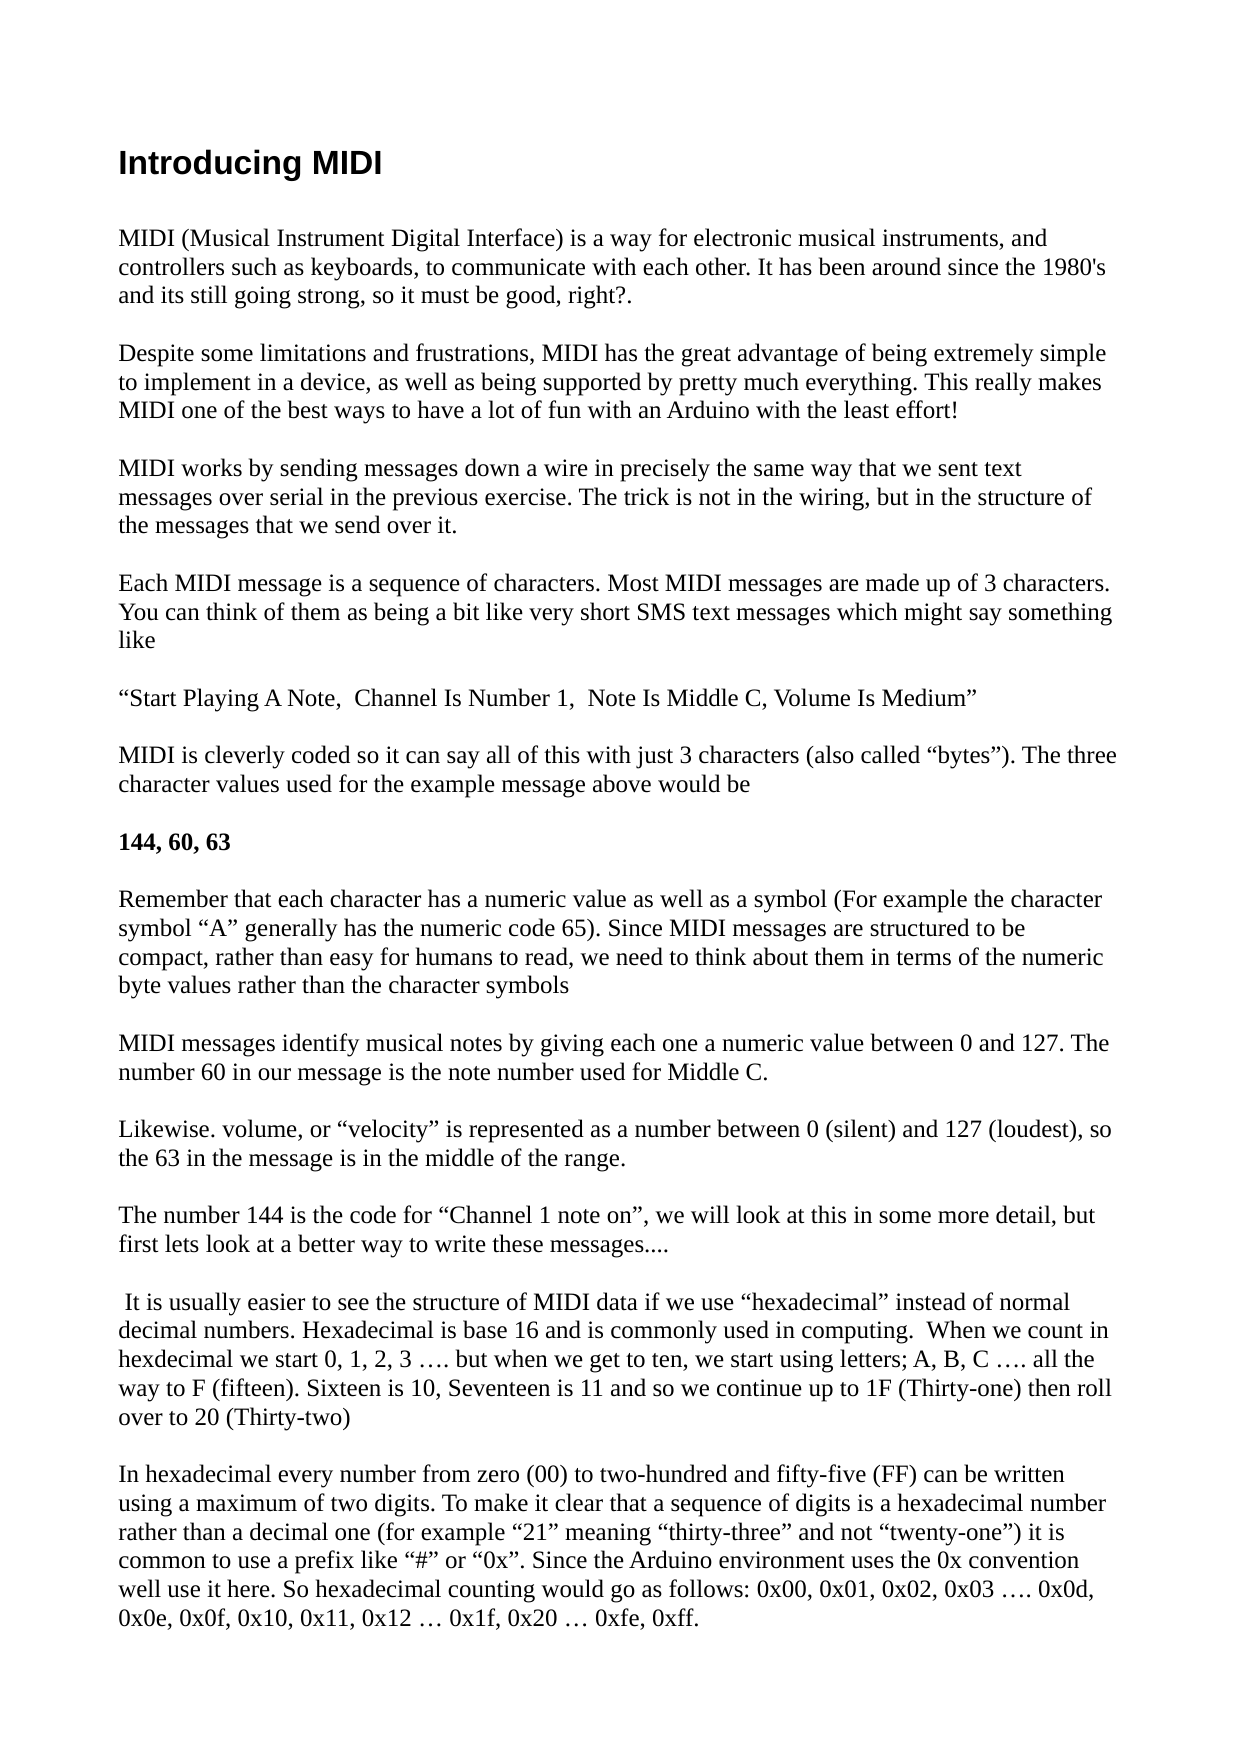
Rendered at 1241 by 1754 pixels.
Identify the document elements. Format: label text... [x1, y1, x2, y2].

text “Start Playing A Note, Channel Is Number 1, Note Is Middle C, Volume Is Medium” [118, 683, 1122, 712]
text In hexadecimal every number from zero (00) to two-hundred and fifty-five (FF) can be written using a maximum of two digits. To make it clear that a sequence of digits is a hexadecimal number rather than a decimal one (for example “21” meaning “thirty-three” and not “twenty-one”) it is common to use a prefix like “#” or “0x”. Since the Arduino environment uses the 0x convention well use it here. So hexadecimal counting would go as follows: 0x00, 0x01, 0x02, 0x03 …. 0x0d, 0x0e, 0x0f, 0x10, 0x11, 0x12 … 0x1f, 0x20 … 0xfe, 0xff. [118, 1459, 1122, 1632]
subtitle Introducing MIDI [118, 143, 1122, 182]
text 144, 60, 63 [118, 827, 1122, 856]
text MIDI (Musical Instrument Digital Interface) is a way for electronic musical instruments, and controllers such as keyboards, to communicate with each other. It has been around since the 1980's and its still going strong, so it must be good, right?. [118, 223, 1122, 309]
text MIDI is cleverly coded so it can say all of this with just 3 characters (also called “bytes”). The three character values used for the example message above would be [118, 741, 1122, 798]
text Remember that each character has a numeric value as well as a symbol (For example the character symbol “A” generally has the numeric code 65). Since MIDI messages are structured to be compact, rather than easy for humans to read, we need to think about them in terms of the numeric byte values rather than the character symbols [118, 884, 1122, 999]
text MIDI works by sending messages down a wire in precisely the same way that we sent text messages over serial in the previous exercise. The trick is not in the wiring, but in the structure of the messages that we send over it. [118, 453, 1122, 539]
text The number 144 is the code for “Channel 1 note on”, we will look at this in some more detail, but first lets look at a better way to write these messages.... [118, 1201, 1122, 1258]
text MIDI messages identify musical notes by giving each one a numeric value between 0 and 127. The number 60 in our message is the note number used for Middle C. [118, 1028, 1122, 1086]
text Each MIDI message is a sequence of characters. Most MIDI messages are made up of 3 characters. You can think of them as being a bit like very short SMS text messages which might say something like [118, 568, 1122, 654]
text Likewise. volume, or “velocity” is represented as a number between 0 (silent) and 127 (loudest), so the 63 in the message is in the middle of the range. [118, 1114, 1122, 1172]
text Despite some limitations and frustrations, MIDI has the great advantage of being extremely simple to implement in a device, as well as being supported by pretty much everything. This really makes MIDI one of the best ways to have a lot of fun with an Arduino with the least effort! [118, 338, 1122, 424]
text It is usually easier to see the structure of MIDI data if we use “hexadecimal” instead of normal decimal numbers. Hexadecimal is base 16 and is commonly used in computing. When we count in hexdecimal we start 0, 1, 2, 3 …. but when we get to ten, we start using letters; A, B, C …. all the way to F (fifteen). Sixteen is 10, Seventeen is 11 and so we continue up to 1F (Thirty-one) then roll over to 20 (Thirty-two) [118, 1287, 1122, 1431]
